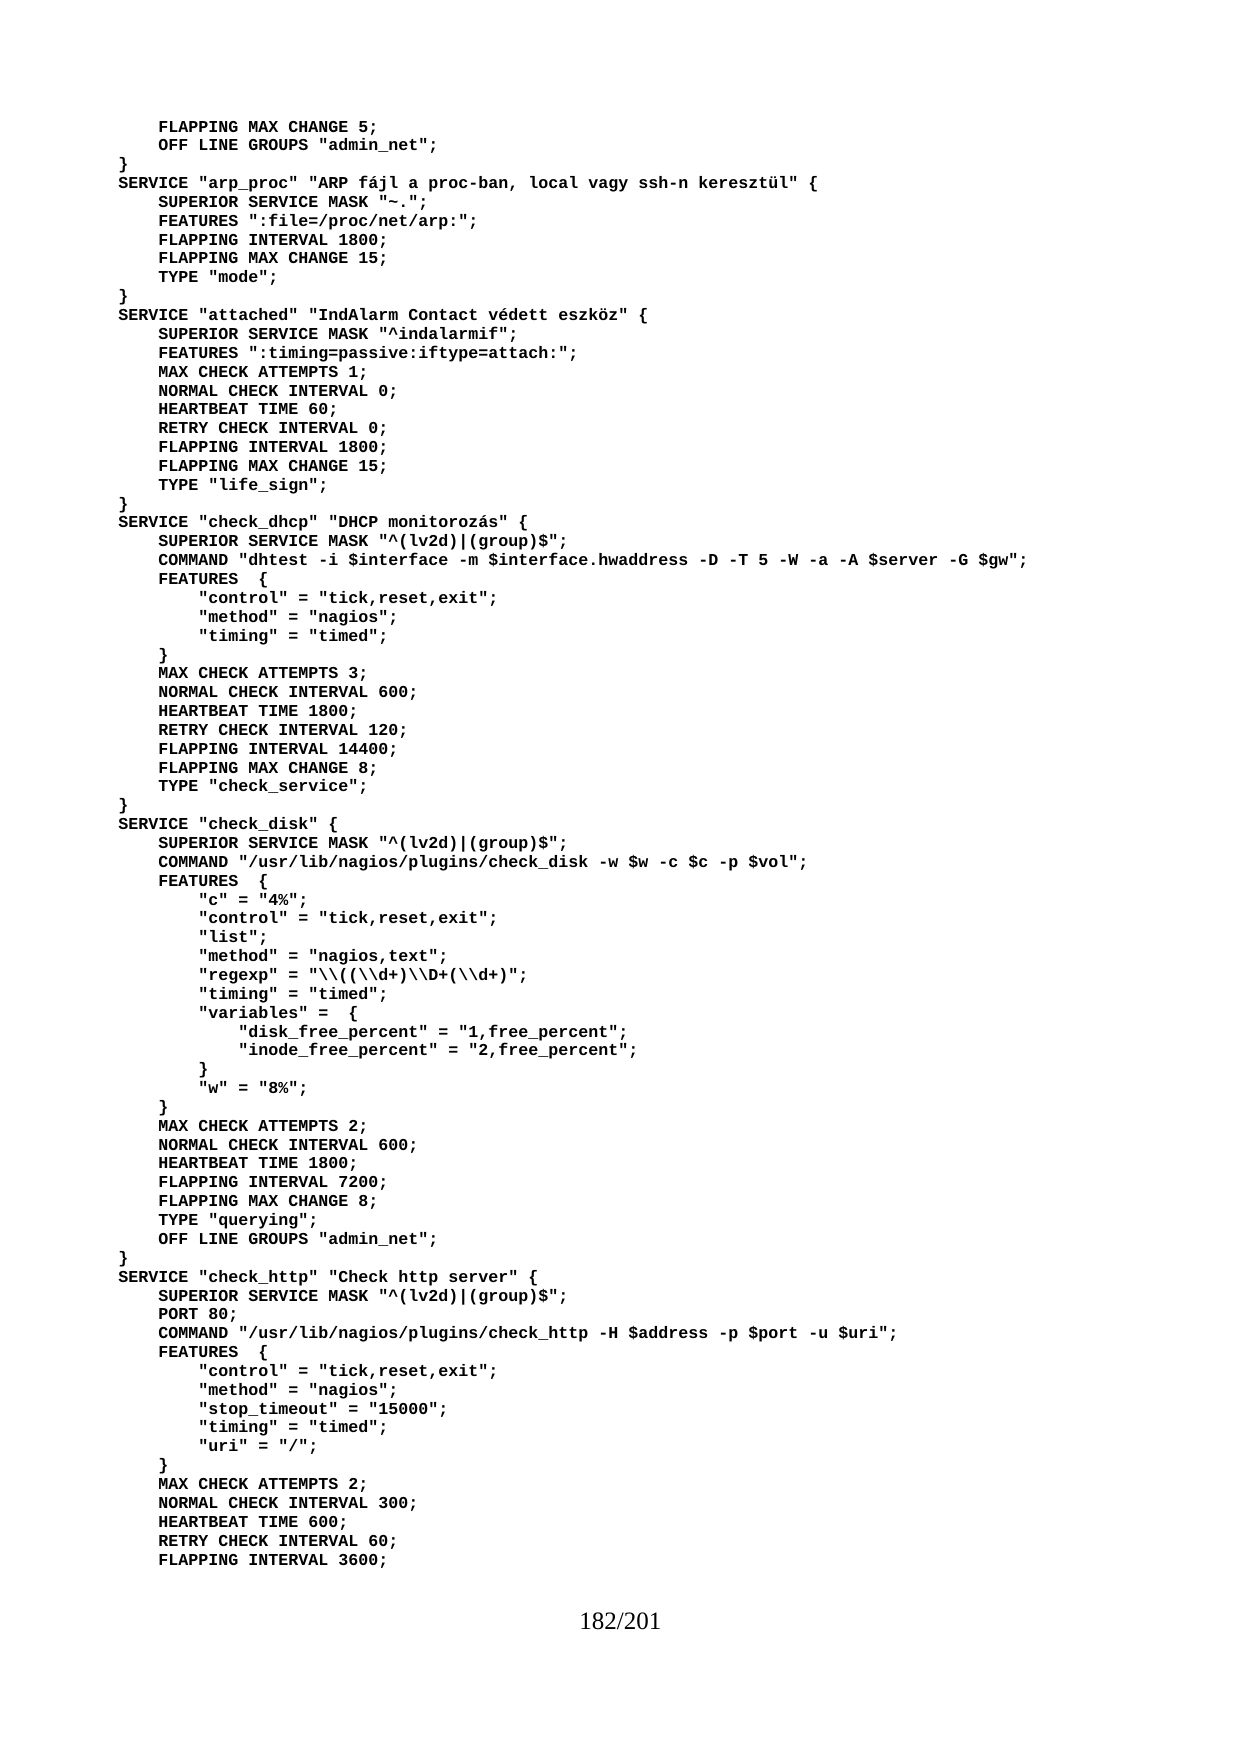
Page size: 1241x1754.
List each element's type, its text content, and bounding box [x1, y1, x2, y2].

text FLAPPING INTERVAL 1800; [118, 231, 1122, 250]
text TYPE "life_sign"; [118, 476, 1122, 495]
text "timing" = "timed"; [118, 985, 1122, 1004]
text HEARTBEAT TIME 60; [118, 401, 1122, 420]
text } [118, 1061, 1122, 1080]
text MAX CHECK ATTEMPTS 3; [118, 665, 1122, 684]
text SERVICE "check_dhcp" "DHCP monitorozás" { [118, 514, 1122, 533]
text "method" = "nagios"; [118, 608, 1122, 627]
text SUPERIOR SERVICE MASK "^indalarmif"; [118, 326, 1122, 344]
text COMMAND "dhtest -i $interface -m $interface.hwaddress -D -T 5 -W -a -A $server -G $gw"; [118, 552, 1122, 571]
text HEARTBEAT TIME 1800; [118, 1155, 1122, 1174]
text } [118, 1457, 1122, 1476]
text TYPE "mode"; [118, 269, 1122, 288]
text SERVICE "check_http" "Check http server" { [118, 1268, 1122, 1287]
text FLAPPING INTERVAL 3600; [118, 1551, 1122, 1570]
text FEATURES ":file=/proc/net/arp:"; [118, 212, 1122, 231]
text NORMAL CHECK INTERVAL 600; [118, 684, 1122, 703]
text } [118, 797, 1122, 816]
text OFF LINE GROUPS "admin_net"; [118, 137, 1122, 156]
text "w" = "8%"; [118, 1080, 1122, 1098]
text OFF LINE GROUPS "admin_net"; [118, 1231, 1122, 1249]
text RETRY CHECK INTERVAL 120; [118, 721, 1122, 740]
text FLAPPING MAX CHANGE 15; [118, 457, 1122, 476]
text FLAPPING MAX CHANGE 5; [118, 118, 1122, 137]
text "timing" = "timed"; [118, 627, 1122, 646]
text NORMAL CHECK INTERVAL 600; [118, 1136, 1122, 1155]
text FLAPPING MAX CHANGE 15; [118, 250, 1122, 269]
text "stop_timeout" = "15000"; [118, 1400, 1122, 1419]
text SERVICE "check_disk" { [118, 816, 1122, 834]
text "inode_free_percent" = "2,free_percent"; [118, 1042, 1122, 1061]
text "uri" = "/"; [118, 1438, 1122, 1457]
text "regexp" = "\\((\\d+)\\D+(\\d+)"; [118, 967, 1122, 985]
text FEATURES ":timing=passive:iftype=attach:"; [118, 344, 1122, 363]
text } [118, 646, 1122, 665]
text "timing" = "timed"; [118, 1419, 1122, 1438]
text HEARTBEAT TIME 1800; [118, 703, 1122, 721]
text SUPERIOR SERVICE MASK "~."; [118, 193, 1122, 212]
text RETRY CHECK INTERVAL 60; [118, 1532, 1122, 1551]
text PORT 80; [118, 1306, 1122, 1325]
text "control" = "tick,reset,exit"; [118, 910, 1122, 929]
text MAX CHECK ATTEMPTS 2; [118, 1117, 1122, 1136]
text FEATURES { [118, 872, 1122, 891]
text "method" = "nagios,text"; [118, 948, 1122, 967]
text FLAPPING INTERVAL 7200; [118, 1174, 1122, 1193]
text TYPE "querying"; [118, 1212, 1122, 1231]
text "variables" = { [118, 1004, 1122, 1023]
text SERVICE "arp_proc" "ARP fájl a proc-ban, local vagy ssh-n keresztül" { [118, 175, 1122, 193]
text MAX CHECK ATTEMPTS 2; [118, 1476, 1122, 1494]
text SUPERIOR SERVICE MASK "^(lv2d)|(group)$"; [118, 834, 1122, 853]
text "method" = "nagios"; [118, 1381, 1122, 1400]
text SUPERIOR SERVICE MASK "^(lv2d)|(group)$"; [118, 1287, 1122, 1306]
text TYPE "check_service"; [118, 778, 1122, 797]
text "c" = "4%"; [118, 891, 1122, 910]
text MAX CHECK ATTEMPTS 1; [118, 363, 1122, 382]
text "control" = "tick,reset,exit"; [118, 589, 1122, 608]
text } [118, 156, 1122, 175]
text "disk_free_percent" = "1,free_percent"; [118, 1023, 1122, 1042]
text "list"; [118, 929, 1122, 948]
text } [118, 495, 1122, 514]
text NORMAL CHECK INTERVAL 0; [118, 382, 1122, 401]
text FLAPPING MAX CHANGE 8; [118, 759, 1122, 778]
text HEARTBEAT TIME 600; [118, 1513, 1122, 1532]
text COMMAND "/usr/lib/nagios/plugins/check_http -H $address -p $port -u $uri"; [118, 1325, 1122, 1344]
text SUPERIOR SERVICE MASK "^(lv2d)|(group)$"; [118, 533, 1122, 552]
text "control" = "tick,reset,exit"; [118, 1362, 1122, 1381]
text } [118, 1249, 1122, 1268]
text FLAPPING INTERVAL 1800; [118, 439, 1122, 457]
text FLAPPING INTERVAL 14400; [118, 740, 1122, 759]
text NORMAL CHECK INTERVAL 300; [118, 1494, 1122, 1513]
text FEATURES { [118, 1344, 1122, 1362]
text } [118, 288, 1122, 307]
text RETRY CHECK INTERVAL 0; [118, 420, 1122, 439]
text } [118, 1098, 1122, 1117]
text COMMAND "/usr/lib/nagios/plugins/check_disk -w $w -c $c -p $vol"; [118, 853, 1122, 872]
text FEATURES { [118, 571, 1122, 589]
text SERVICE "attached" "IndAlarm Contact védett eszköz" { [118, 307, 1122, 326]
text FLAPPING MAX CHANGE 8; [118, 1193, 1122, 1212]
